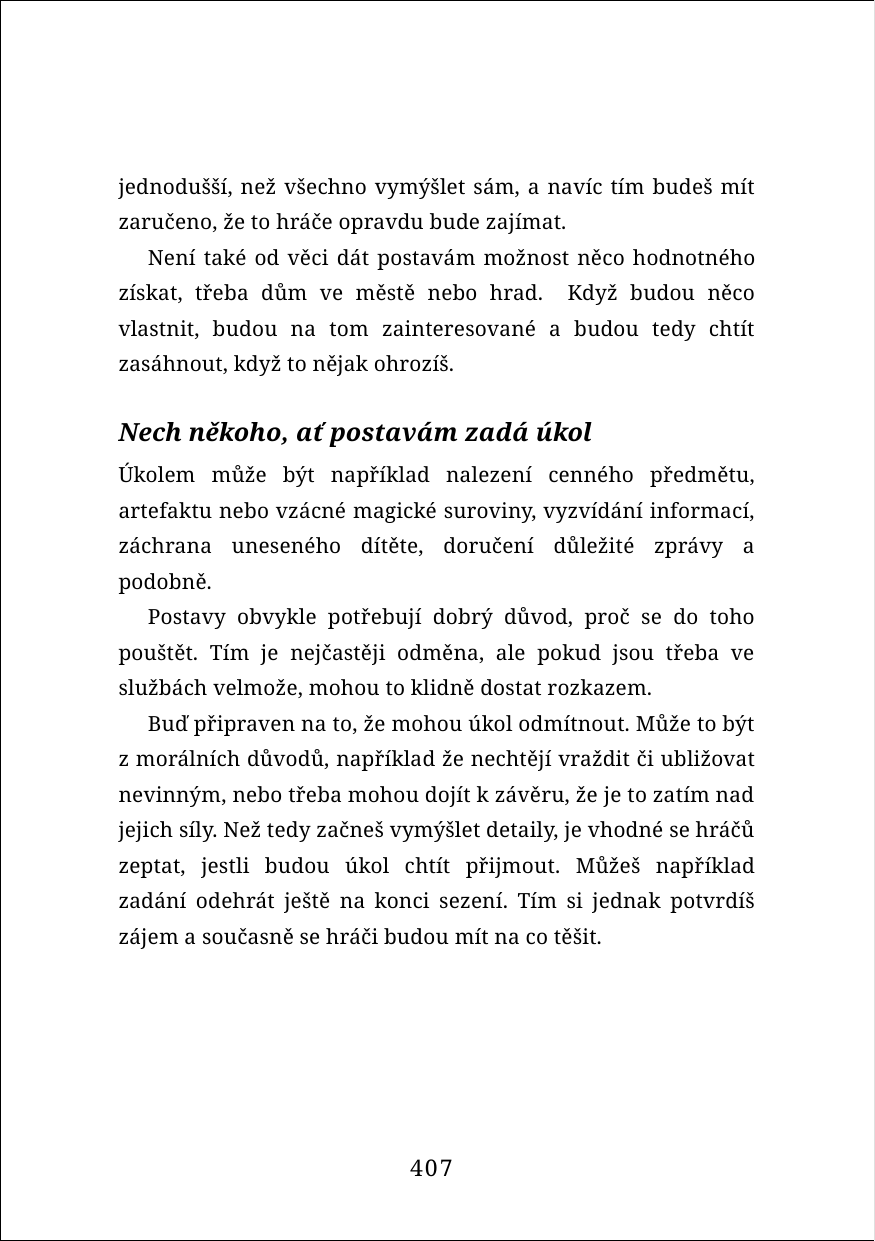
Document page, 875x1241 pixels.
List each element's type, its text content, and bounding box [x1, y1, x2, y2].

text Úkolem může být například nalezení cenného předmětu, artefaktu nebo vzácné magické suroviny, vyzvídání informací, záchrana uneseného dítěte, doručení důležité zprávy a podobně. Postavy obvykle potřebují dobrý důvod, proč se do toho pouštět. Tím je nejčastěji odměna, ale pokud jsou třeba ve službách velmože, mohou to klidně dostat rozkazem. Buď připraven na to, že mohou úkol odmítnout. Může to být z morálních důvodů, například že nechtějí vraždit či ubližovat nevinným, nebo třeba mohou dojít k závěru, že je to zatím nad jejich síly. Než tedy začneš vymýšlet detaily, je vhodné se hráčů zeptat, jestli budou úkol chtít přijmout. Můžeš například zadání odehrát ještě na konci sezení. Tím si jednak potvrdíš zájem a současně se hráči budou mít na co těšit. [118, 460, 756, 950]
subtitle Nech někoho, ať postavám zadá úkol [118, 414, 756, 448]
text jednodušší, než všechno vymýšlet sám, a navíc tím budeš mít zaručeno, že to hráče opravdu bude zajímat. Není také od věci dát postavám možnost něco hodnotného získat, třeba dům ve městě nebo hrad. Když budou něco vlastnit, budou na tom zainteresované a budou tedy chtít zasáhnout, když to nějak ohrozíš. [118, 172, 756, 378]
